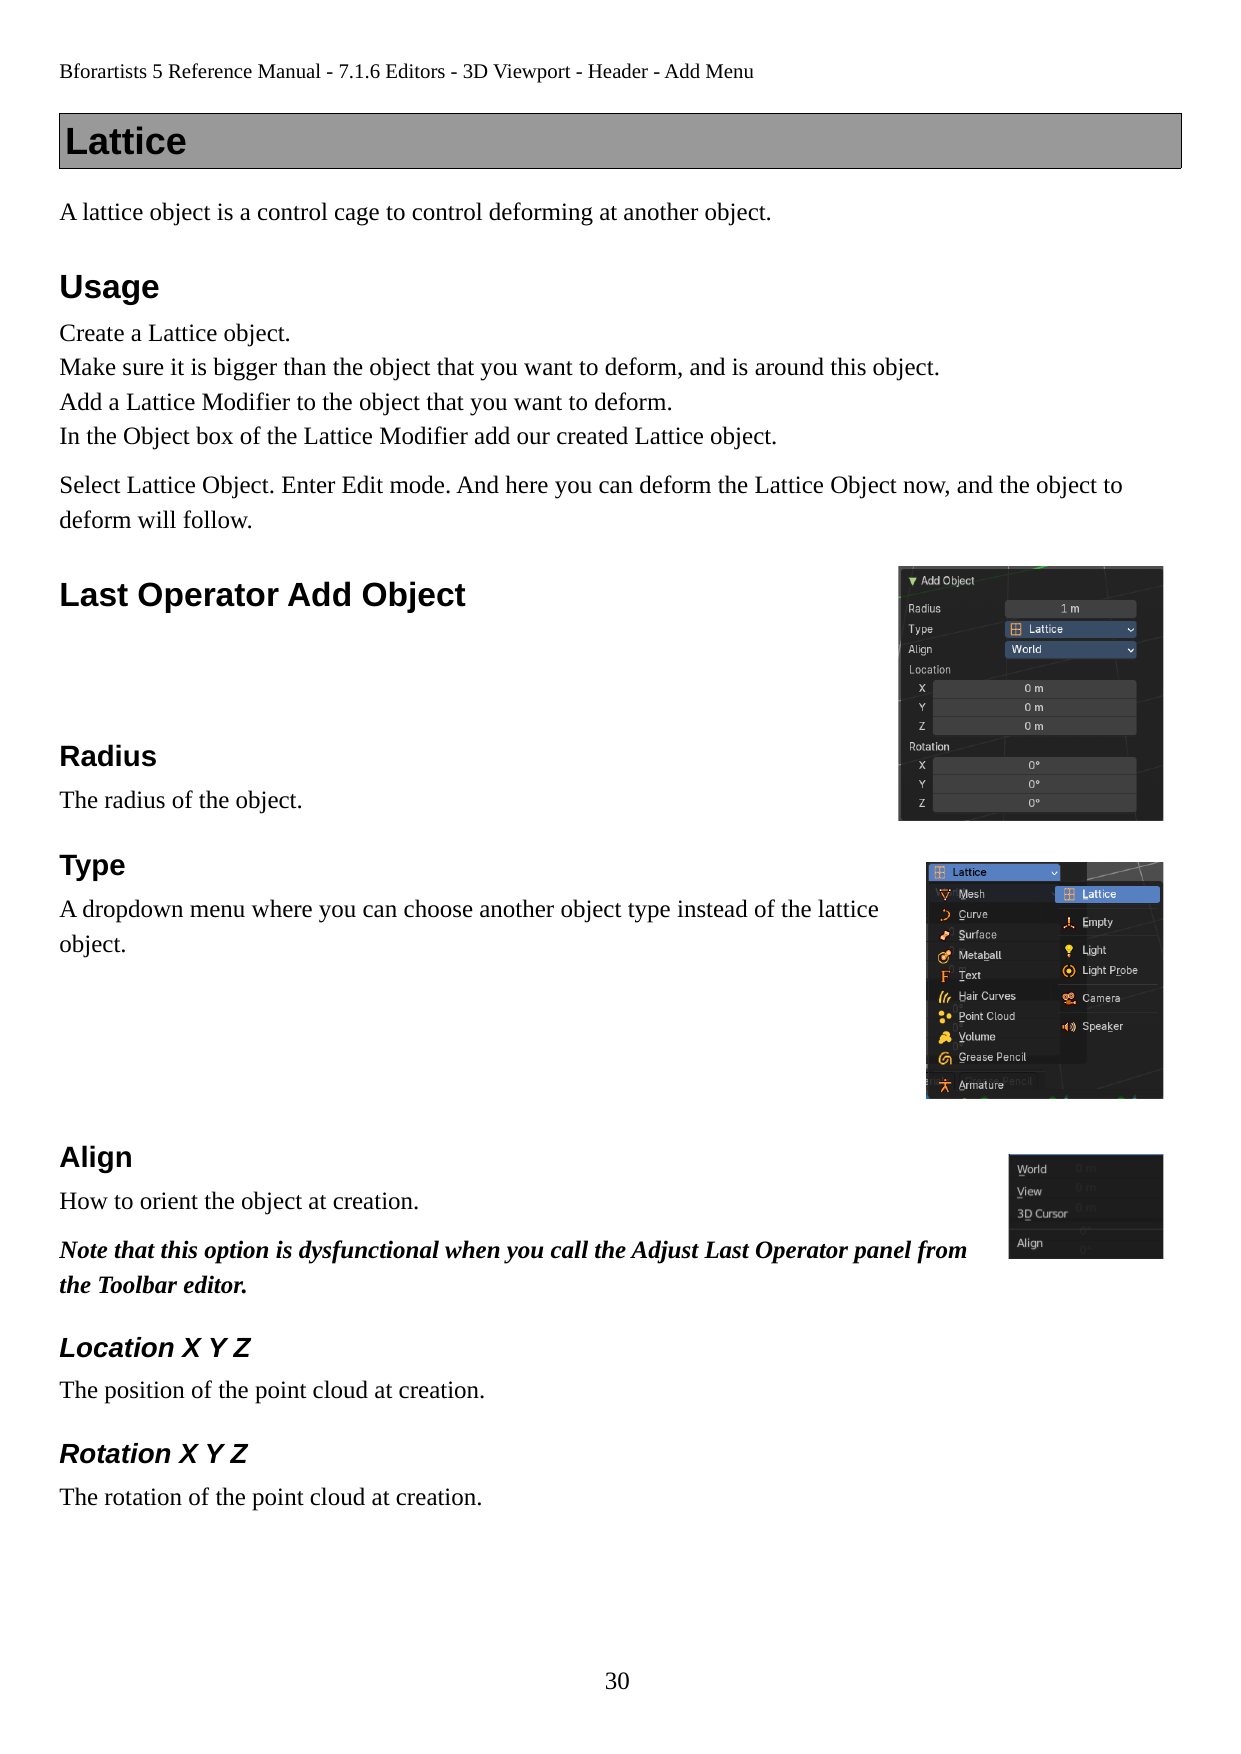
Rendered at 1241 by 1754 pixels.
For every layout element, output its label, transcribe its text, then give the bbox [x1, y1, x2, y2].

text How to orient the object at creation. [59, 1186, 1008, 1215]
table_header Lattice [60, 114, 1181, 168]
subtitle Radius [59, 738, 898, 772]
subtitle Last Operator Add Object [59, 574, 898, 613]
text Note that this option is dysfunctional when you call the Adjust Last Operator panel from the Toolbar editor. [59, 1235, 1181, 1298]
text The rotation of the point cloud at creation. [59, 1482, 1181, 1510]
subtitle Location X Y Z [59, 1331, 1181, 1363]
text A dropdown menu where you can choose another object type instead of the lattice object. [59, 894, 926, 958]
subtitle [1164, 738, 1181, 772]
subtitle Align [59, 1140, 1181, 1174]
text The position of the point cloud at creation. [59, 1376, 1181, 1404]
picture [898, 566, 1164, 821]
picture [1008, 1154, 1164, 1259]
subtitle Type [59, 848, 1181, 882]
subtitle Usage [59, 267, 1181, 305]
subtitle [1164, 574, 1181, 613]
text Select Lattice Object. Enter Edit mode. And here you can deform the Lattice Object now, and the object to deform will follow. [59, 470, 1181, 533]
text Create a Lattice object. Make sure it is bigger than the object that you want to deform, and is around this object. Add a Lattice Modifier to the object that you want to deform. In the Object box of the Lattice Modifier add our created Lattice object. [59, 318, 1181, 450]
picture [926, 862, 1164, 1099]
text A lattice object is a control cage to control deforming at another object. [59, 197, 1181, 225]
text The radius of the object. [59, 785, 898, 813]
subtitle Rotation X Y Z [59, 1437, 1181, 1469]
